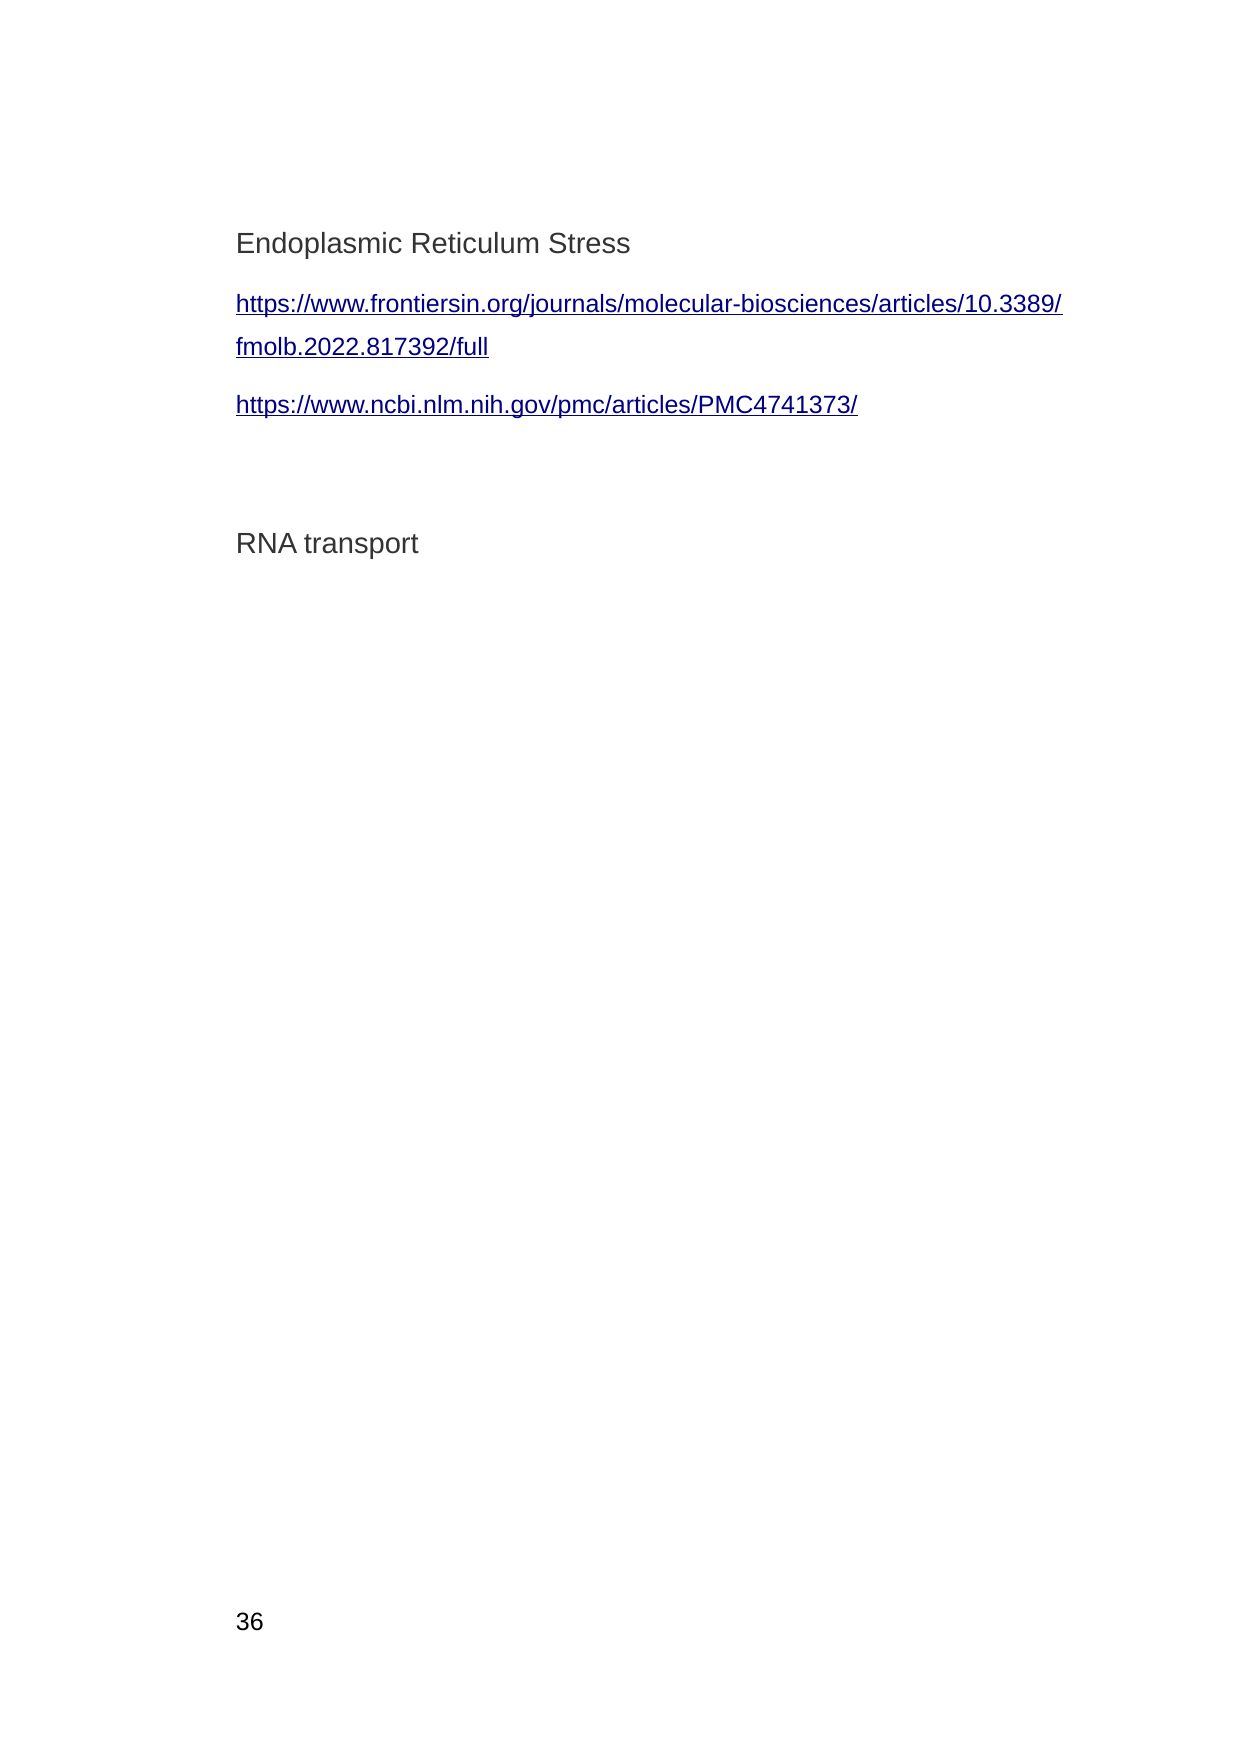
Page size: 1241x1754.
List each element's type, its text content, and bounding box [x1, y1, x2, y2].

subtitle Endoplasmic Reticulum Stress [236, 226, 1122, 260]
subtitle RNA transport [236, 526, 1122, 559]
text https://www.ncbi.nlm.nih.gov/pmc/articles/PMC4741373/ [236, 390, 1122, 418]
text https://www.frontiersin.org/journals/molecular-biosciences/articles/10.3389/fmolb.2022.817392/full [236, 289, 1122, 361]
